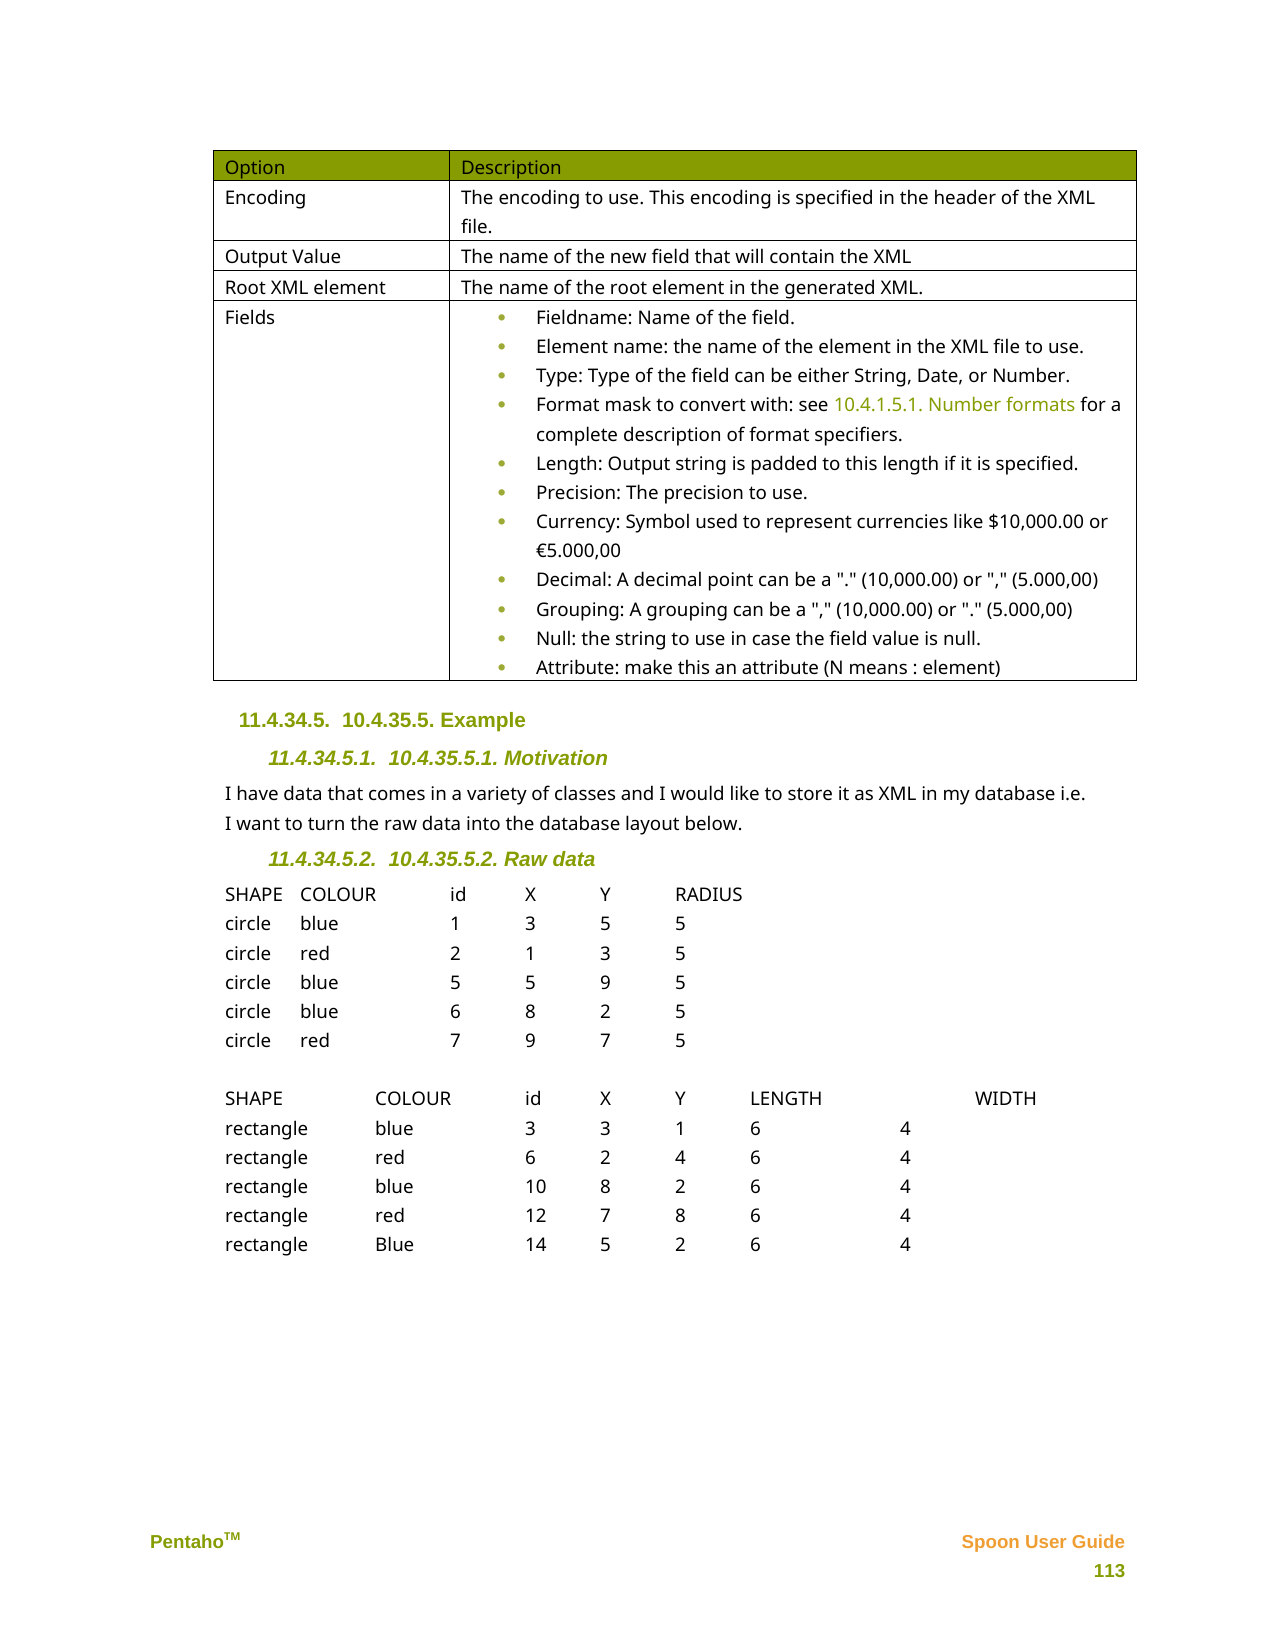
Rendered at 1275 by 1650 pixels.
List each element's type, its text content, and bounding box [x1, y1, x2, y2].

text SHAPE COLOUR id X Y RADIUS [225, 878, 1125, 907]
text rectangle blue 3 3 1 6 4 [225, 1112, 1125, 1141]
text circle blue 6 8 2 5 [225, 995, 1125, 1024]
subtitle 10.4.35.5. Example [239, 700, 1125, 735]
table_cell Encoding [214, 181, 449, 239]
subtitle 10.4.35.5.1. Motivation [268, 742, 1125, 771]
text circle red 2 1 3 5 [225, 937, 1125, 966]
text rectangle Blue 14 5 2 6 4 [225, 1228, 1125, 1257]
text rectangle blue 10 8 2 6 4 [225, 1170, 1125, 1199]
text circle red 7 9 7 5 [225, 1024, 1125, 1053]
text I have data that comes in a variety of classes and I would like to store it as XML in my database i.e. [225, 777, 1125, 807]
text circle blue 1 3 5 5 [225, 907, 1125, 937]
table_cell The encoding to use. This encoding is specified in the header of the XML file. [450, 181, 1136, 239]
table_header Description [450, 151, 1136, 180]
table_cell The name of the new field that will contain the XML [450, 241, 1136, 270]
table_header Option [214, 151, 449, 180]
table_cell The name of the root element in the generated XML. [450, 271, 1136, 300]
table_cell Root XML element [214, 271, 449, 300]
text circle blue 5 5 9 5 [225, 966, 1125, 995]
table_cell Fields [214, 301, 449, 680]
table_cell Output Value [214, 241, 449, 270]
subtitle 10.4.35.5.2. Raw data [268, 843, 1125, 872]
text rectangle red 12 7 8 6 4 [225, 1199, 1125, 1228]
text rectangle red 6 2 4 6 4 [225, 1141, 1125, 1170]
table_cell Fieldname: Name of the field. Element name: the name of the element in the XML file to use. Type: Type of the field can be either String, Date, or Number. Format mask to convert with: see 10.4.1.5.1. Number formats for a complete description of format specifiers. Length: Output string is padded to this length if it is specified. Precision: The precision to use. Currency: Symbol used to represent currencies like $10,000.00 or €5.000,00 Decimal: A decimal point can be a "." (10,000.00) or "," (5.000,00) Grouping: A grouping can be a "," (10,000.00) or "." (5.000,00) Null: the string to use in case the field value is null. Attribute: make this an attribute (N means : element) [450, 301, 1136, 680]
text SHAPE COLOUR id X Y LENGTH WIDTH [225, 1082, 1125, 1112]
text I want to turn the raw data into the database layout below. [225, 807, 1125, 836]
